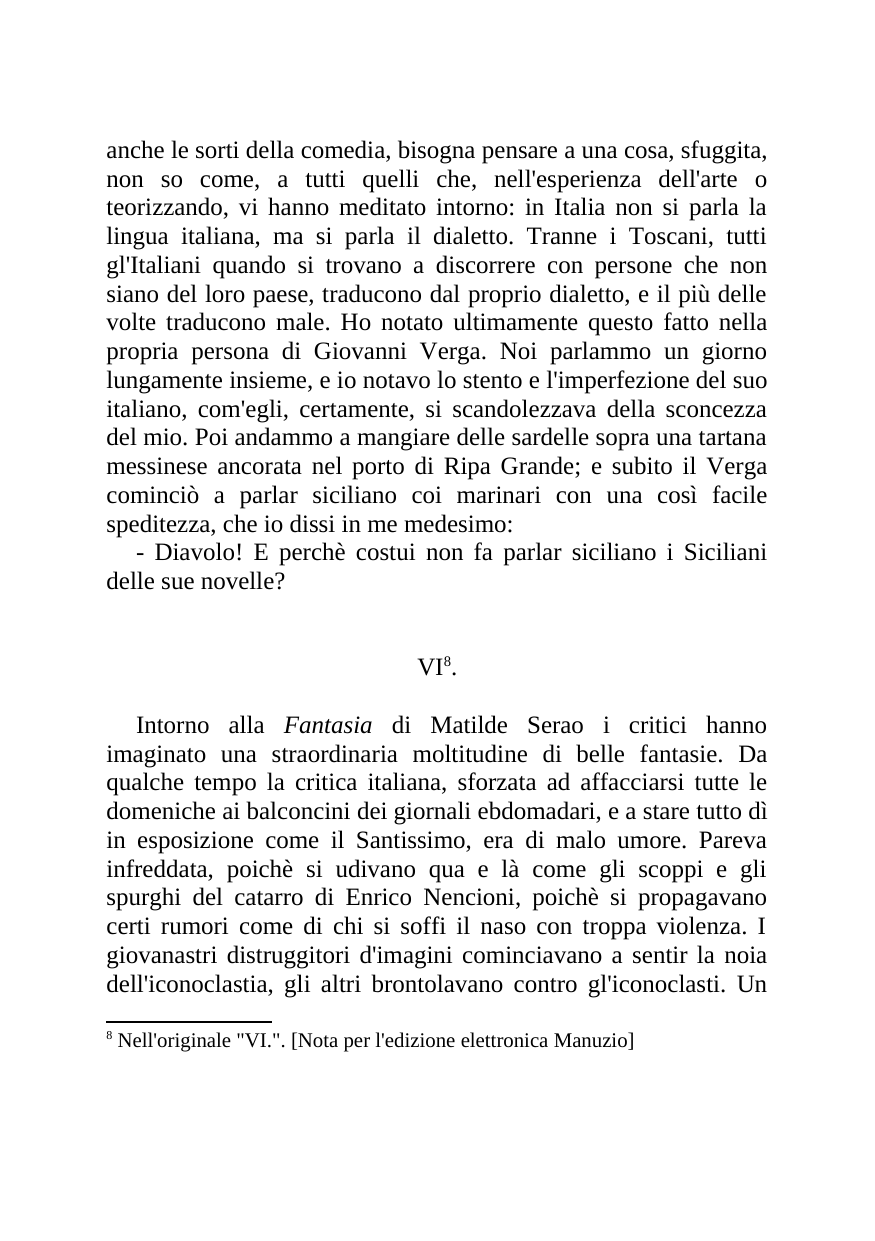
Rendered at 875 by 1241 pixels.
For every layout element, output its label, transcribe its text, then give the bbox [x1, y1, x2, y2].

text anche le sorti della comedia, bisogna pensare a una cosa, sfuggita, non so come, a tutti quelli che, nell'esperienza dell'arte o teorizzando, vi hanno meditato intorno: in Italia non si parla la lingua italiana, ma si parla il dialetto. Tranne i Toscani, tutti gl'Italiani quando si trovano a discorrere con persone che non siano del loro paese, traducono dal proprio dialetto, e il più delle volte traducono male. Ho notato ultimamente questo fatto nella propria persona di Giovanni Verga. Noi parlammo un giorno lungamente insieme, e io notavo lo stento e l'imperfezione del suo italiano, com'egli, certamente, si scandolezzava della sconcezza del mio. Poi andammo a mangiare delle sardelle sopra una tartana messinese ancorata nel porto di Ripa Grande; e subito il Verga cominciò a parlar siciliano coi marinari con una così facile speditezza, che io dissi in me medesimo: [106, 135, 768, 537]
text Nell'originale "VI.". [Nota per l'edizione elettronica Manuzio] [106, 1028, 768, 1052]
text VI. [106, 652, 768, 681]
text Intorno alla Fantasia di Matilde Serao i critici hanno imaginato una straordinaria moltitudine di belle fantasie. Da qualche tempo la critica italiana, sforzata ad affacciarsi tutte le domeniche ai balconcini dei giornali ebdomadari, e a stare tutto dì in esposizione come il Santissimo, era di malo umore. Pareva infreddata, poichè si udivano qua e là come gli scoppi e gli spurghi del catarro di Enrico Nencioni, poichè si propagavano certi rumori come di chi si soffi il naso con troppa violenza. I giovanastri distruggitori d'imagini cominciavano a sentir la noia dell'iconoclastia, gli altri brontolavano contro gl'iconoclasti. Un [106, 710, 768, 997]
text - Diavolo! E perchè costui non fa parlar siciliano i Siciliani delle sue novelle? [106, 537, 768, 595]
